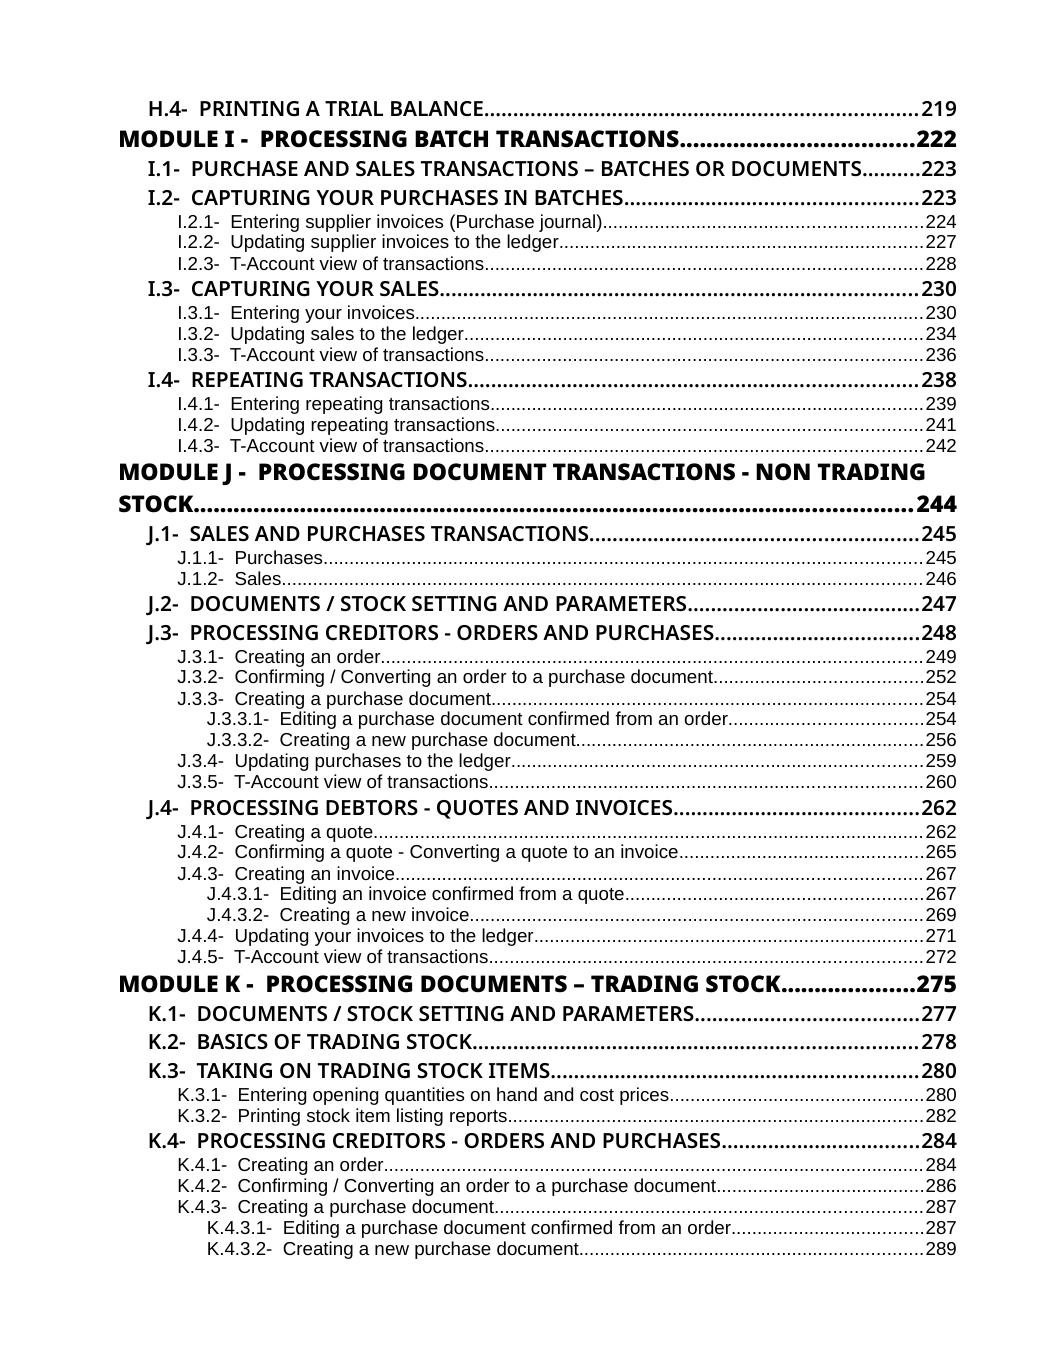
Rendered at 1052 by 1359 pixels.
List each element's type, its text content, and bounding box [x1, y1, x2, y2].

text J.1- SALES AND PURCHASES TRANSACTIONS 245 [148, 519, 957, 547]
text I.4.3- T-Account view of transactions 242 [177, 435, 957, 456]
text MODULE J - PROCESSING DOCUMENT TRANSACTIONS - NON TRADING STOCK 244 [118, 456, 957, 519]
text I.3.3- T-Account view of transactions 236 [177, 344, 957, 365]
text J.4.2- Confirming a quote - Converting a quote to an invoice 265 [177, 842, 957, 863]
text K.3- TAKING ON TRADING STOCK ITEMS 280 [148, 1056, 957, 1084]
text I.2.3- T-Account view of transactions 228 [177, 253, 957, 274]
text K.3.2- Printing stock item listing reports 282 [177, 1105, 957, 1126]
text K.2- BASICS OF TRADING STOCK 278 [148, 1027, 957, 1056]
text I.3.1- Entering your invoices 230 [177, 302, 957, 323]
text K.4.3- Creating a purchase document 287 [177, 1196, 957, 1217]
text J.4- PROCESSING DEBTORS - QUOTES AND INVOICES 262 [148, 793, 957, 821]
text I.4- REPEATING TRANSACTIONS 238 [148, 365, 957, 393]
text K.4.3.1- Editing a purchase document confirmed from an order 287 [207, 1217, 957, 1238]
text I.1- PURCHASE AND SALES TRANSACTIONS – BATCHES OR DOCUMENTS 223 [148, 154, 957, 183]
text J.3.3.1- Editing a purchase document confirmed from an order 254 [207, 709, 957, 730]
text K.1- DOCUMENTS / STOCK SETTING AND PARAMETERS 277 [148, 999, 957, 1027]
text K.4.3.2- Creating a new purchase document 289 [207, 1238, 957, 1259]
text J.4.1- Creating a quote 262 [177, 821, 957, 842]
text I.4.1- Entering repeating transactions 239 [177, 393, 957, 414]
text MODULE K - PROCESSING DOCUMENTS – TRADING STOCK 275 [118, 968, 957, 999]
text J.1.2- Sales 246 [177, 568, 957, 589]
text J.3.4- Updating purchases to the ledger 259 [177, 751, 957, 772]
text MODULE I - PROCESSING BATCH TRANSACTIONS 222 [118, 123, 957, 154]
text J.4.5- T-Account view of transactions 272 [177, 947, 957, 968]
text K.4.2- Confirming / Converting an order to a purchase document 286 [177, 1175, 957, 1196]
text I.2- CAPTURING YOUR PURCHASES IN BATCHES 223 [148, 183, 957, 211]
text I.3- CAPTURING YOUR SALES 230 [148, 274, 957, 302]
text J.4.3.2- Creating a new invoice 269 [207, 905, 957, 926]
text J.4.3.1- Editing an invoice confirmed from a quote 267 [207, 884, 957, 905]
text J.3.1- Creating an order 249 [177, 646, 957, 667]
text I.2.1- Entering supplier invoices (Purchase journal) 224 [177, 211, 957, 232]
text J.4.3- Creating an invoice 267 [177, 863, 957, 884]
text J.3.5- T-Account view of transactions 260 [177, 772, 957, 793]
text J.4.4- Updating your invoices to the ledger 271 [177, 926, 957, 947]
text J.1.1- Purchases 245 [177, 547, 957, 568]
text J.3.3.2- Creating a new purchase document 256 [207, 730, 957, 751]
text K.4- PROCESSING CREDITORS - ORDERS AND PURCHASES 284 [148, 1126, 957, 1154]
text I.3.2- Updating sales to the ledger 234 [177, 323, 957, 344]
text I.2.2- Updating supplier invoices to the ledger 227 [177, 232, 957, 253]
text K.3.1- Entering opening quantities on hand and cost prices 280 [177, 1084, 957, 1105]
text J.3.2- Confirming / Converting an order to a purchase document 252 [177, 667, 957, 688]
text I.4.2- Updating repeating transactions 241 [177, 414, 957, 435]
text J.3.3- Creating a purchase document 254 [177, 688, 957, 709]
text H.4- PRINTING A TRIAL BALANCE 219 [148, 94, 957, 123]
text K.4.1- Creating an order 284 [177, 1154, 957, 1175]
text J.2- DOCUMENTS / STOCK SETTING AND PARAMETERS 247 [148, 589, 957, 618]
text J.3- PROCESSING CREDITORS - ORDERS AND PURCHASES 248 [148, 618, 957, 646]
